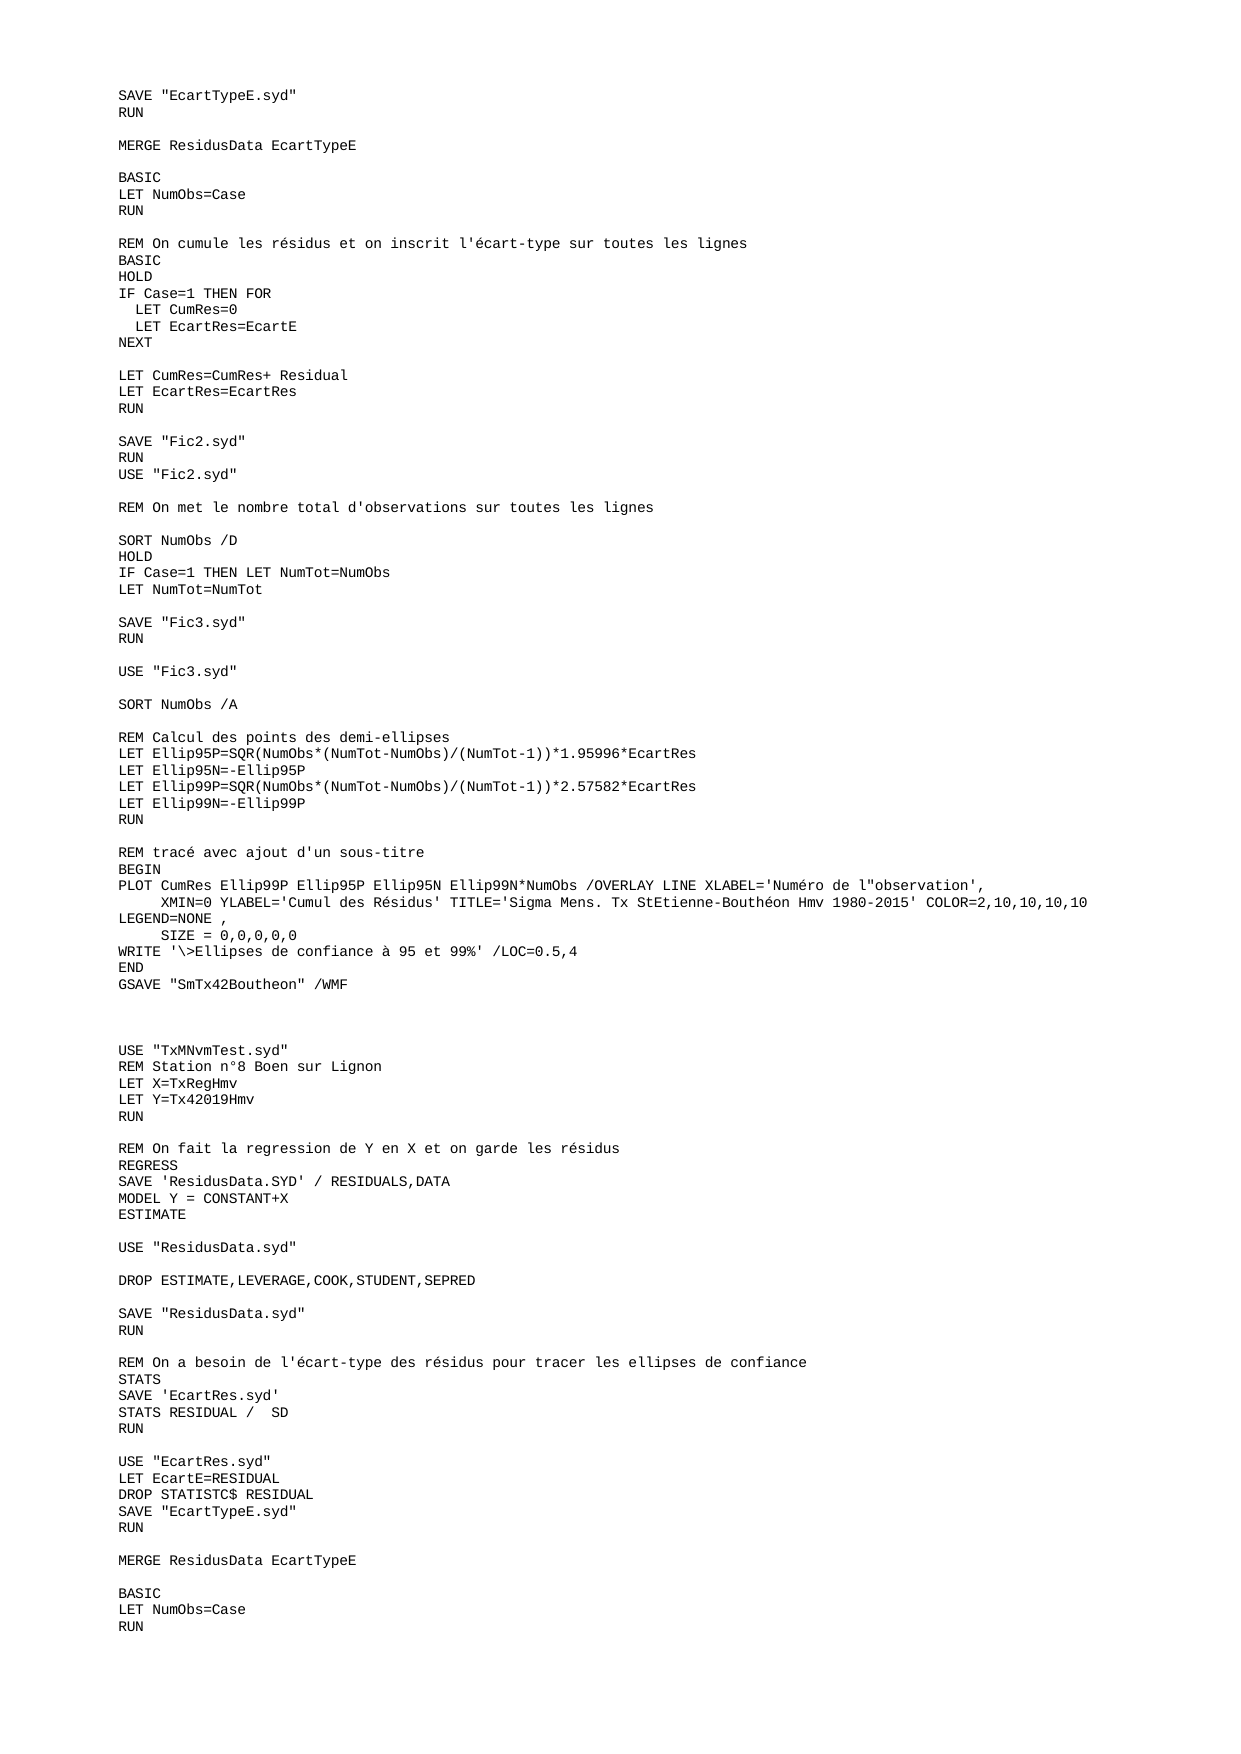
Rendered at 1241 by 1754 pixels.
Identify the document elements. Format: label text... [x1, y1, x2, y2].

text DROP ESTIMATE,LEVERAGE,COOK,STUDENT,SEPRED [118, 1273, 1122, 1290]
text SORT NumObs /D [118, 533, 1122, 549]
text RUN [118, 1422, 1122, 1438]
text BEGIN [118, 862, 1122, 878]
text NEXT [118, 335, 1122, 352]
text MODEL Y = CONSTANT+X [118, 1191, 1122, 1208]
text REM On met le nombre total d'observations sur toutes les lignes [118, 500, 1122, 516]
text HOLD [118, 269, 1122, 286]
text LET Ellip99P=SQR(NumObs*(NumTot-NumObs)/(NumTot-1))*2.57582*EcartRes [118, 780, 1122, 796]
text GSAVE "SmTx42Boutheon" /WMF [118, 977, 1122, 994]
text LET Ellip95P=SQR(NumObs*(NumTot-NumObs)/(NumTot-1))*1.95996*EcartRes [118, 747, 1122, 763]
text PLOT CumRes Ellip99P Ellip95P Ellip95N Ellip99N*NumObs /OVERLAY LINE XLABEL='Numéro de l"observation', [118, 878, 1122, 895]
text SAVE 'ResidusData.SYD' / RESIDUALS,DATA [118, 1175, 1122, 1191]
text LET Ellip99N=-Ellip99P [118, 796, 1122, 813]
text LET EcartE=RESIDUAL [118, 1471, 1122, 1487]
text RUN [118, 105, 1122, 121]
text ESTIMATE [118, 1208, 1122, 1224]
text WRITE '\>Ellipses de confiance à 95 et 99%' /LOC=0.5,4 [118, 944, 1122, 961]
text RUN [118, 1619, 1122, 1636]
text LET NumObs=Case [118, 1603, 1122, 1619]
text RUN [118, 1109, 1122, 1125]
text BASIC [118, 171, 1122, 187]
text RUN [118, 451, 1122, 467]
text LET EcartRes=EcartE [118, 319, 1122, 335]
text IF Case=1 THEN FOR [118, 286, 1122, 302]
text USE "TxMNvmTest.syd" [118, 1043, 1122, 1059]
text LET EcartRes=EcartRes [118, 385, 1122, 401]
text LET CumRes=0 [118, 302, 1122, 319]
text LET NumTot=NumTot [118, 582, 1122, 599]
text REM On fait la regression de Y en X et on garde les résidus [118, 1142, 1122, 1158]
text REM Station n°8 Boen sur Lignon [118, 1059, 1122, 1076]
text MERGE ResidusData EcartTypeE [118, 138, 1122, 154]
text LET CumRes=CumRes+ Residual [118, 368, 1122, 385]
text SORT NumObs /A [118, 697, 1122, 714]
text SIZE = 0,0,0,0,0 [118, 928, 1122, 944]
text HOLD [118, 549, 1122, 566]
text SAVE "Fic2.syd" [118, 434, 1122, 451]
text STATS RESIDUAL / SD [118, 1405, 1122, 1422]
text USE "ResidusData.syd" [118, 1241, 1122, 1257]
text SAVE "EcartTypeE.syd" [118, 1504, 1122, 1520]
text XMIN=0 YLABEL='Cumul des Résidus' TITLE='Sigma Mens. Tx StEtienne-Bouthéon Hmv 1980-2015' COLOR=2,10,10,10,10 LEGEND=NONE , [118, 895, 1122, 928]
text RUN [118, 401, 1122, 418]
text LET Ellip95N=-Ellip95P [118, 763, 1122, 780]
text DROP STATISTC$ RESIDUAL [118, 1487, 1122, 1504]
text SAVE "Fic3.syd" [118, 615, 1122, 632]
text RUN [118, 204, 1122, 220]
text MERGE ResidusData EcartTypeE [118, 1553, 1122, 1570]
text USE "Fic3.syd" [118, 664, 1122, 681]
text SAVE "ResidusData.syd" [118, 1306, 1122, 1323]
text END [118, 961, 1122, 977]
text USE "Fic2.syd" [118, 467, 1122, 483]
text BASIC [118, 253, 1122, 269]
text SAVE "EcartTypeE.syd" [118, 88, 1122, 105]
text IF Case=1 THEN LET NumTot=NumObs [118, 566, 1122, 582]
text RUN [118, 1520, 1122, 1537]
text RUN [118, 632, 1122, 648]
text REM On cumule les résidus et on inscrit l'écart-type sur toutes les lignes [118, 237, 1122, 253]
text RUN [118, 813, 1122, 829]
text LET NumObs=Case [118, 187, 1122, 204]
text REM Calcul des points des demi-ellipses [118, 730, 1122, 747]
text USE "EcartRes.syd" [118, 1454, 1122, 1471]
text REM On a besoin de l'écart-type des résidus pour tracer les ellipses de confiance [118, 1356, 1122, 1372]
text RUN [118, 1323, 1122, 1339]
text BASIC [118, 1586, 1122, 1603]
text REGRESS [118, 1158, 1122, 1175]
text REM tracé avec ajout d'un sous-titre [118, 846, 1122, 862]
text SAVE 'EcartRes.syd' [118, 1389, 1122, 1405]
text LET Y=Tx42019Hmv [118, 1092, 1122, 1109]
text LET X=TxRegHmv [118, 1076, 1122, 1092]
text STATS [118, 1372, 1122, 1389]
